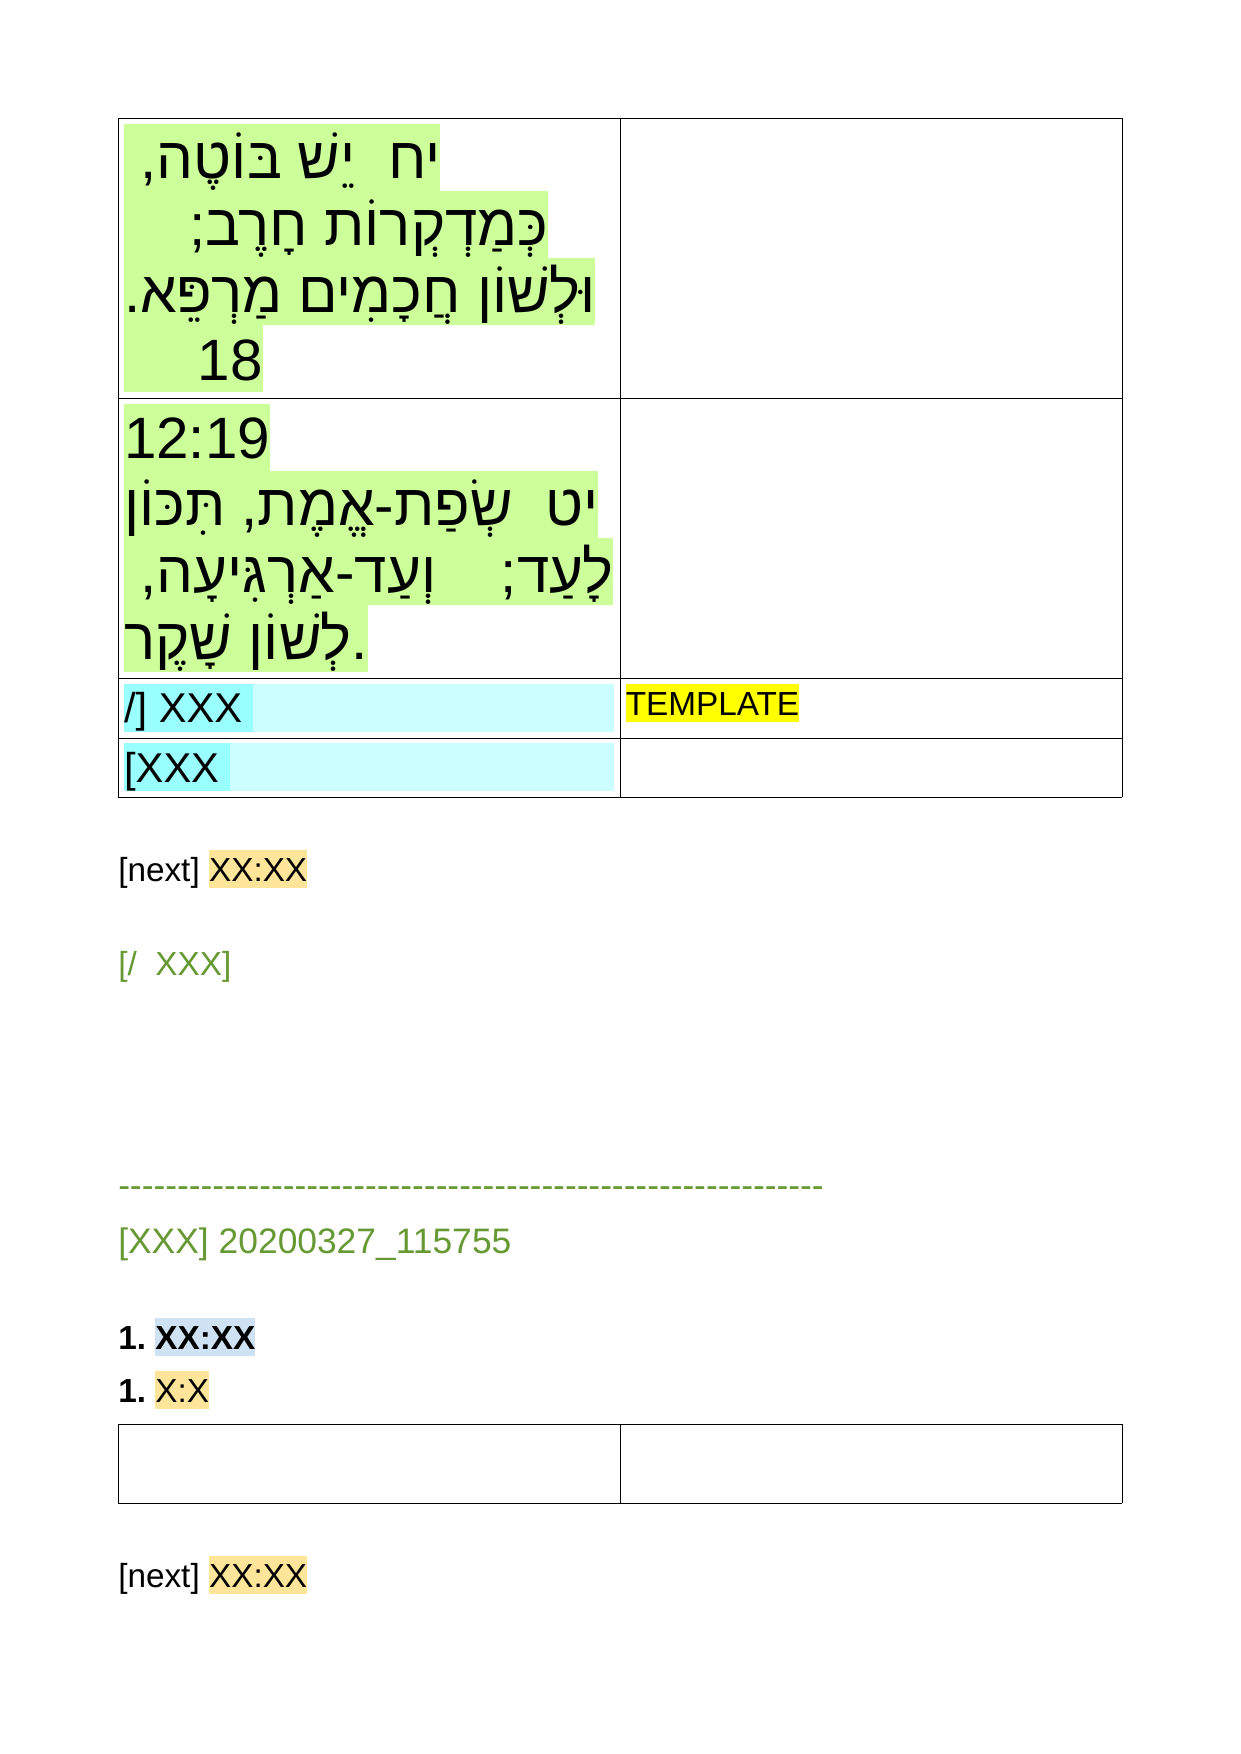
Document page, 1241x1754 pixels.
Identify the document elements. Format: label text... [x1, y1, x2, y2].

table_header [621, 1425, 1122, 1502]
table_header [119, 1425, 620, 1502]
text 1. X:X [118, 1371, 1122, 1409]
text [next] XX:XX [118, 850, 1122, 888]
text [/ XXX] [118, 944, 1122, 983]
table_cell 12:18 יח יֵשׁ בּוֹטֶה, כְּמַדְקְרוֹת חָרֶב; וּלְשׁוֹן חֲכָמִים מַרְפֵּא. 18 [119, 119, 620, 398]
table_cell TEMPLATE [621, 679, 1122, 737]
table_cell 12:19 יט שְׂפַת-אֱמֶת, תִּכּוֹן לָעַד; וְעַד-אַרְגִּיעָה, לְשׁוֹן שָׁקֶר. [119, 399, 620, 678]
table_cell [XXX [119, 739, 620, 797]
table_cell [621, 399, 1122, 678]
text [next] XX:XX [118, 1556, 1122, 1594]
table_cell [621, 119, 1122, 398]
text [XXX] 20200327_115755 [118, 1220, 1122, 1261]
text 1. XX:XX [118, 1318, 1122, 1356]
table_cell [621, 739, 1122, 797]
text ------------------------------------------------------------ [118, 1164, 1122, 1205]
table_cell /] XXX [119, 679, 620, 737]
